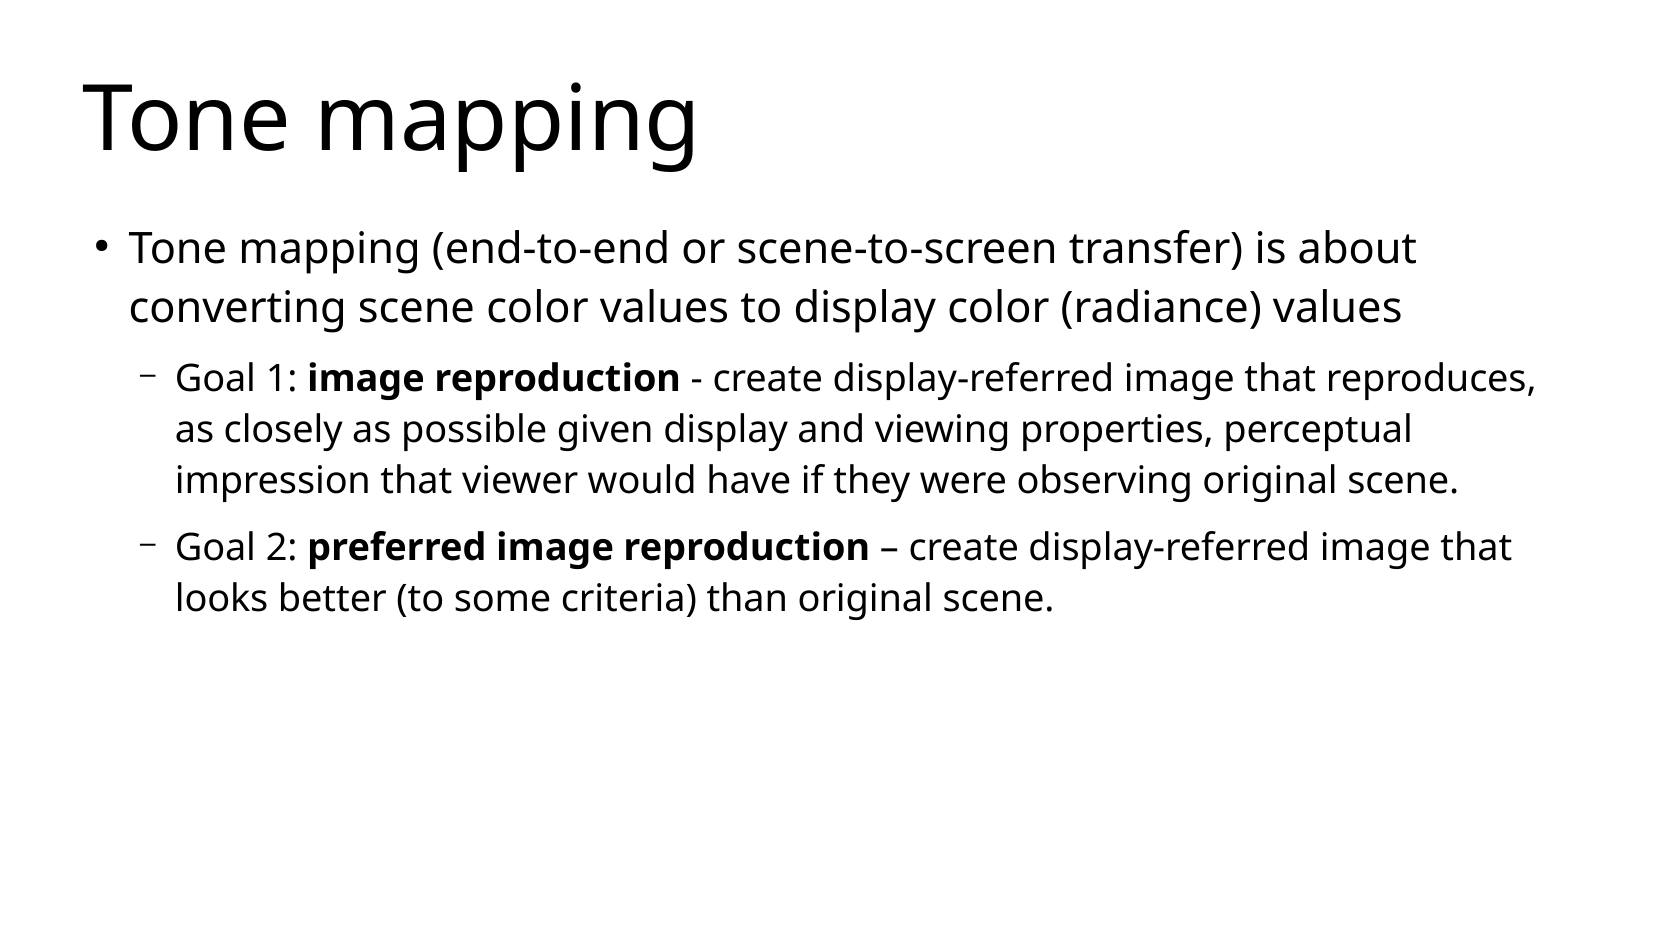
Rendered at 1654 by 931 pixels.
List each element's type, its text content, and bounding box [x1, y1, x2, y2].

title Tone mapping [82, 37, 1571, 193]
list Tone mapping (end-to-end or scene-to-screen transfer) is about converting scene color values to display color (radiance) values Goal 1: image reproduction - create display-referred image that reproduces, as closely as possible given display and viewing properties, perceptual impression that viewer would have if they were observing original scene. Goal 2: preferred image reproduction – create display-referred image that looks better (to some criteria) than original scene. [82, 217, 1571, 631]
